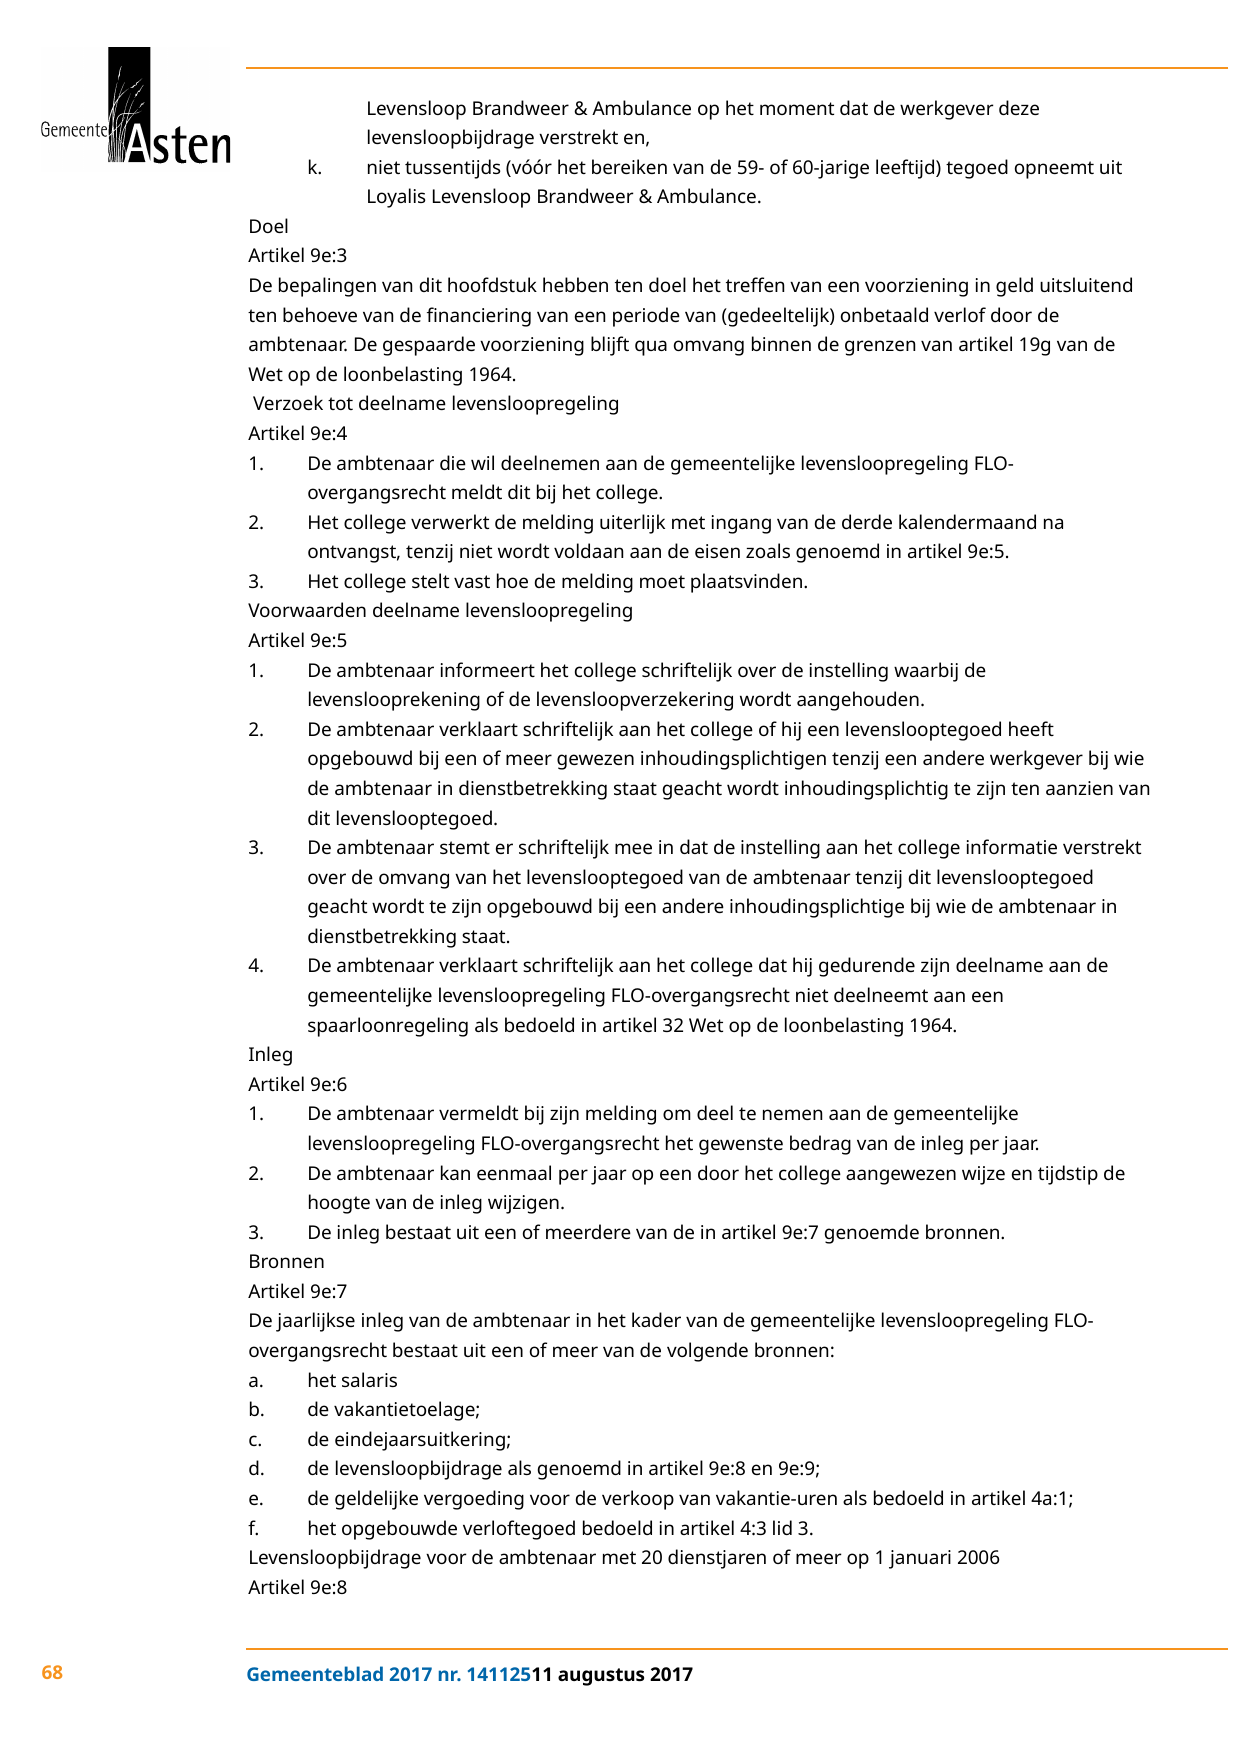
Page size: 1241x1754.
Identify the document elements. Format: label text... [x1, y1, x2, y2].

text Artikel 9e:8 [248, 1574, 1152, 1600]
list het opgebouwde verloftegoed bedoeld in artikel 4:3 lid 3. [248, 1515, 1152, 1541]
list de levensloopbijdrage als genoemd in artikel 9e:8 en 9e:9; [248, 1456, 1152, 1481]
list De ambtenaar verklaart schriftelijk aan het college of hij een levenslooptegoed heeft opgebouwd bij een of meer gewezen inhoudingsplichtigen tenzij een andere werkgever bij wie de ambtenaar in dienstbetrekking staat geacht wordt inhoudingsplichtig te zijn ten aanzien van dit levenslooptegoed. [248, 716, 1152, 831]
text Artikel 9e:3 [248, 243, 1152, 268]
text Verzoek tot deelname levensloopregeling [248, 391, 1152, 416]
text Artikel 9e:5 [248, 627, 1152, 653]
text De jaarlijkse inleg van de ambtenaar in het kader van de gemeentelijke levensloopregeling FLO-overgangsrecht bestaat uit een of meer van de volgende bronnen: [248, 1308, 1152, 1363]
list de eindejaarsuitkering; [248, 1426, 1152, 1452]
text Levensloopbijdrage voor de ambtenaar met 20 dienstjaren of meer op 1 januari 2006 [248, 1544, 1152, 1570]
list De ambtenaar stemt er schriftelijk mee in dat de instelling aan het college informatie verstrekt over de omvang van het levenslooptegoed van de ambtenaar tenzij dit levenslooptegoed geacht wordt te zijn opgebouwd bij een andere inhoudingsplichtige bij wie de ambtenaar in dienstbetrekking staat. [248, 834, 1152, 949]
text Artikel 9e:4 [248, 420, 1152, 446]
list Het college verwerkt de melding uiterlijk met ingang van de derde kalendermaand na ontvangst, tenzij niet wordt voldaan aan de eisen zoals genoemd in artikel 9e:5. [248, 509, 1152, 564]
text Artikel 9e:7 [248, 1278, 1152, 1304]
text Inleg [248, 1041, 1152, 1067]
picture [41, 47, 231, 172]
list De ambtenaar kan eenmaal per jaar op een door het college aangewezen wijze en tijdstip de hoogte van de inleg wijzigen. [248, 1160, 1152, 1215]
list Het college stelt vast hoe de melding moet plaatsvinden. [248, 568, 1152, 594]
text De bepalingen van dit hoofdstuk hebben ten doel het treffen van een voorziening in geld uitsluitend ten behoeve van de financiering van een periode van (gedeeltelijk) onbetaald verlof door de ambtenaar. De gespaarde voorziening blijft qua omvang binnen de grenzen van artikel 19g van de Wet op de loonbelasting 1964. [248, 272, 1152, 387]
list De inleg bestaat uit een of meerdere van de in artikel 9e:7 genoemde bronnen. [248, 1219, 1152, 1245]
list De ambtenaar vermeldt bij zijn melding om deel te nemen aan de gemeentelijke levensloopregeling FLO-overgangsrecht het gewenste bedrag van de inleg per jaar. [248, 1101, 1152, 1156]
list Levensloop Brandweer & Ambulance op het moment dat de werkgever deze levensloopbijdrage verstrekt en, [307, 95, 1152, 150]
list het salaris [248, 1367, 1152, 1393]
list de geldelijke vergoeding voor de verkoop van vakantie-uren als bedoeld in artikel 4a:1; [248, 1485, 1152, 1511]
list de vakantietoelage; [248, 1396, 1152, 1422]
list De ambtenaar verklaart schriftelijk aan het college dat hij gedurende zijn deelname aan de gemeentelijke levensloopregeling FLO-overgangsrecht niet deelneemt aan een spaarloonregeling als bedoeld in artikel 32 Wet op de loonbelasting 1964. [248, 953, 1152, 1038]
text Bronnen [248, 1248, 1152, 1274]
text Artikel 9e:6 [248, 1071, 1152, 1097]
text Voorwaarden deelname levensloopregeling [248, 598, 1152, 623]
list De ambtenaar informeert het college schriftelijk over de instelling waarbij de levenslooprekening of de levensloopverzekering wordt aangehouden. [248, 657, 1152, 712]
text Doel [248, 213, 1152, 239]
list niet tussentijds (vóór het bereiken van de 59- of 60-jarige leeftijd) tegoed opneemt uit Loyalis Levensloop Brandweer & Ambulance. [307, 154, 1152, 209]
list De ambtenaar die wil deelnemen aan de gemeentelijke levensloopregeling FLO-overgangsrecht meldt dit bij het college. [248, 450, 1152, 505]
